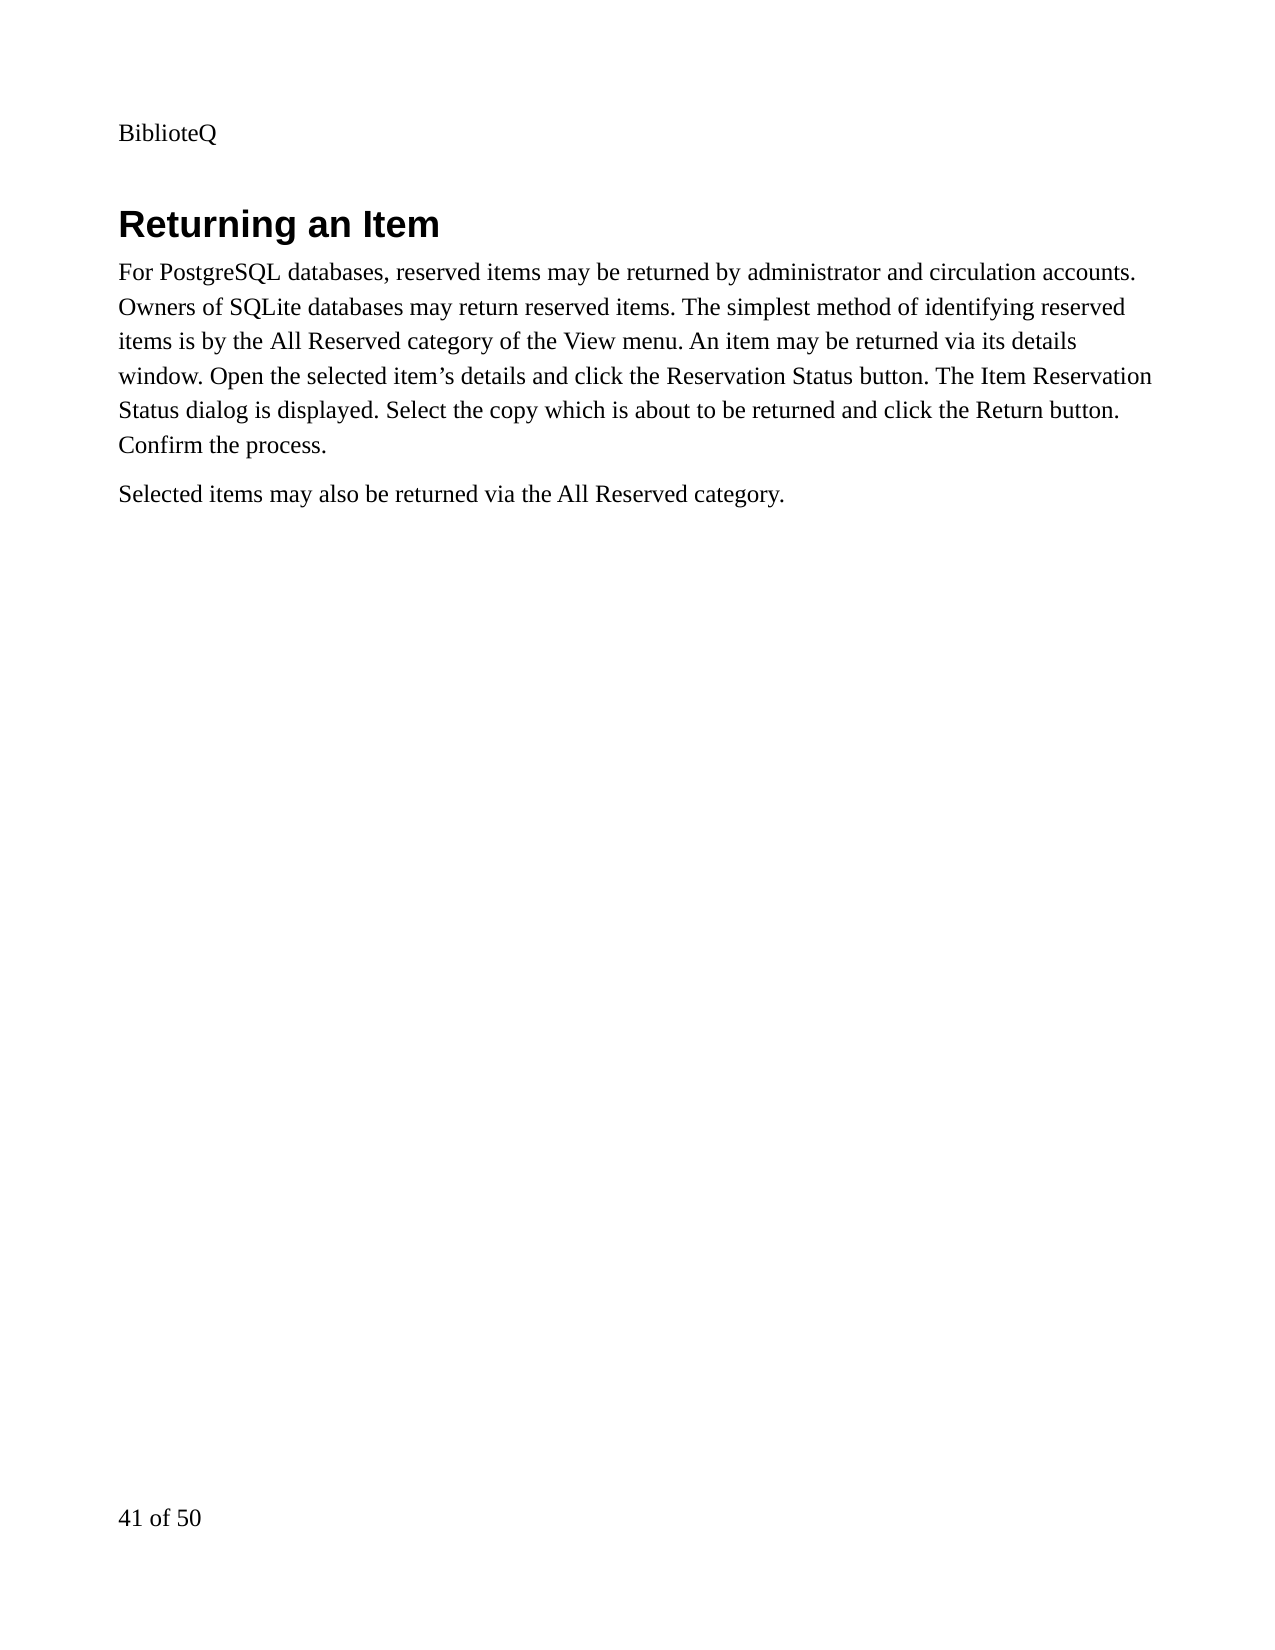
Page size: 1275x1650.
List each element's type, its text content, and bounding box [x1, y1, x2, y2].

text Selected items may also be returned via the All Reserved category. [118, 479, 1157, 508]
subtitle Returning an Item [118, 201, 1157, 245]
text For PostgreSQL databases, reserved items may be returned by administrator and circulation accounts. Owners of SQLite databases may return reserved items. The simplest method of identifying reserved items is by the All Reserved category of the View menu. An item may be returned via its details window. Open the selected item’s details and click the Reservation Status button. The Item Reservation Status dialog is displayed. Select the copy which is about to be returned and click the Return button. Confirm the process. [118, 257, 1157, 459]
